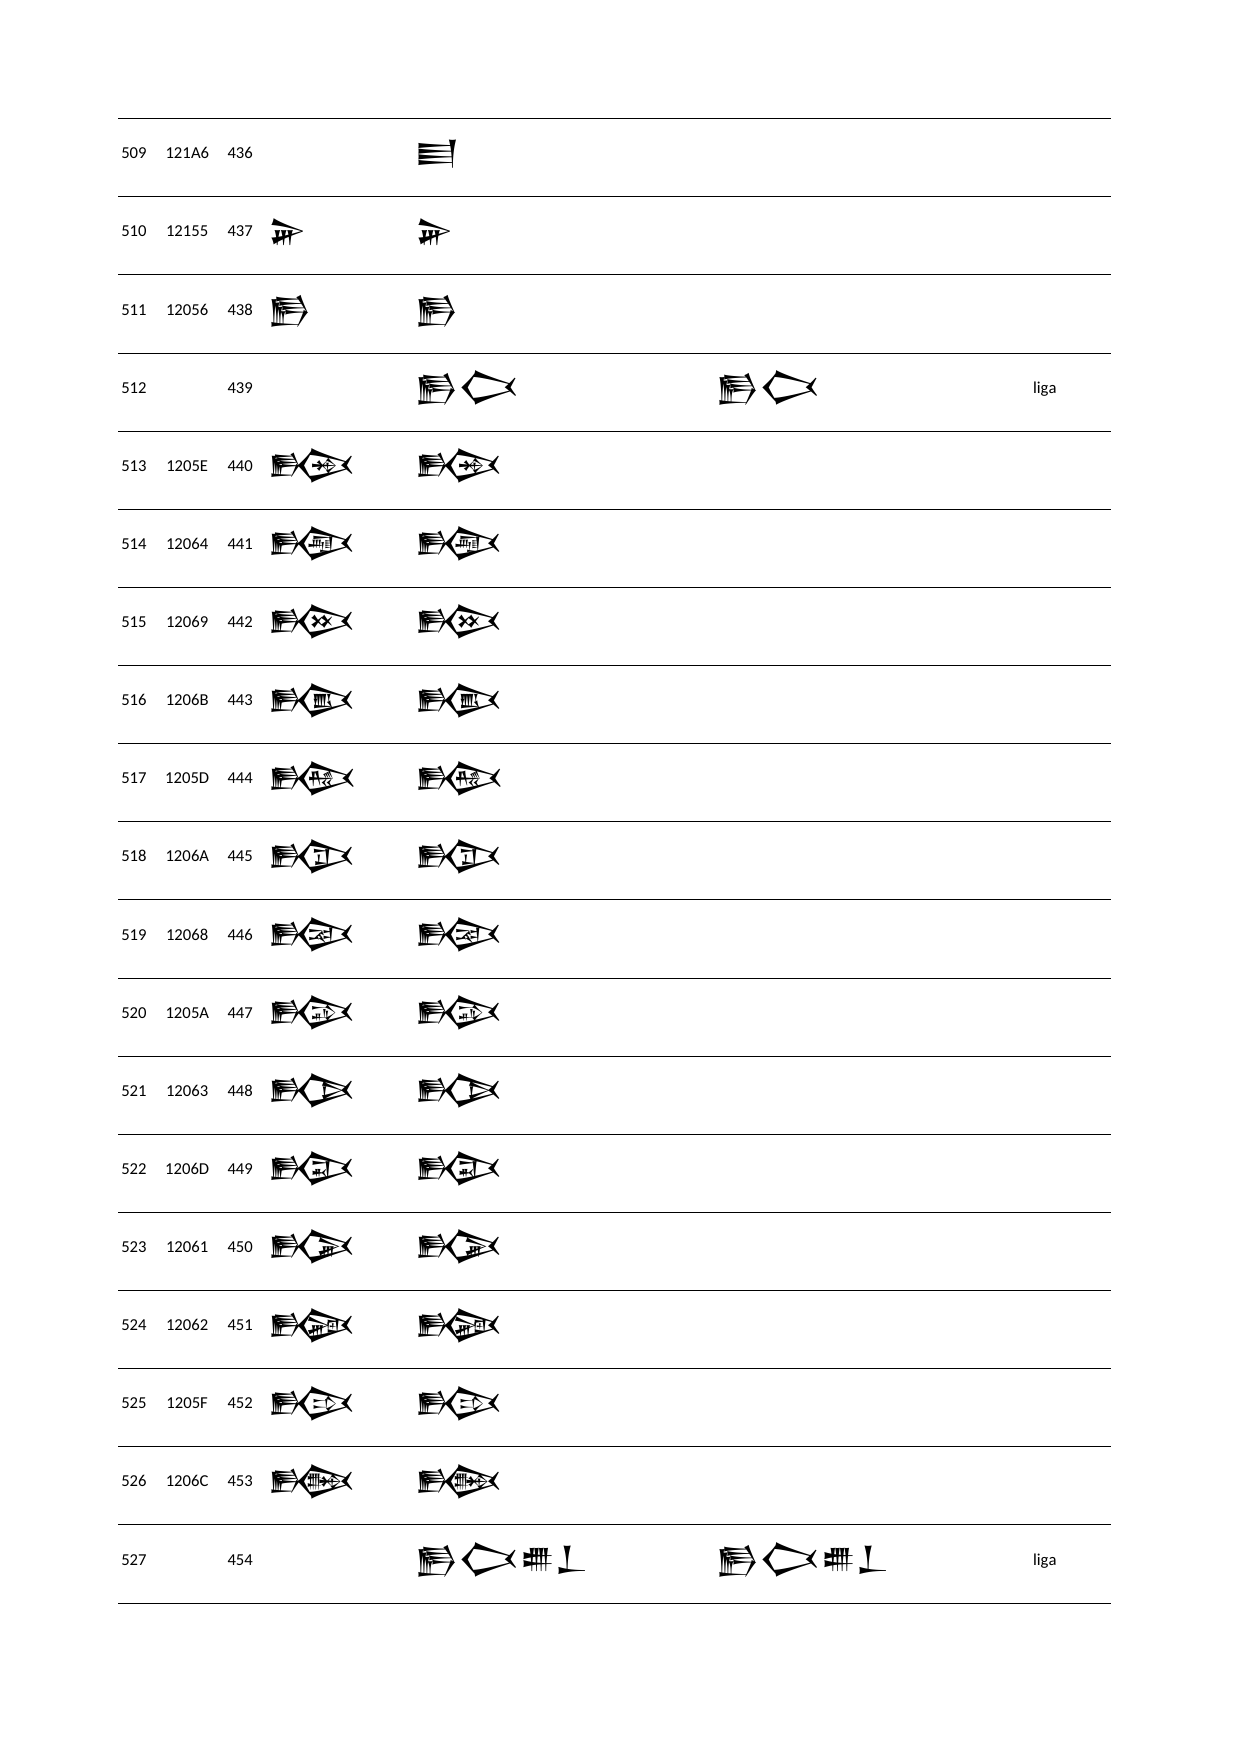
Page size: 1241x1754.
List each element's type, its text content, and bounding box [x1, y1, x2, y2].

table_cell 451 [214, 1291, 266, 1368]
table_cell 445 [214, 822, 266, 899]
table_cell 𒁫 [412, 666, 713, 743]
table_cell [713, 900, 1030, 977]
table_cell [713, 822, 1030, 899]
table_cell 𒁭 [412, 1135, 713, 1212]
table_cell 𒁤 [266, 510, 412, 587]
table_cell 525 [118, 1369, 160, 1446]
table_cell 𒁖𒆨𒌑𒁇 [713, 1525, 1030, 1602]
table_cell [713, 979, 1030, 1056]
table_cell 449 [214, 1135, 266, 1212]
table_cell 454 [214, 1525, 266, 1602]
table_cell 1205D [160, 744, 214, 821]
table_cell 12068 [160, 900, 214, 977]
table_cell 12069 [160, 588, 214, 665]
table_cell 518 [118, 822, 160, 899]
table_cell 1206B [160, 666, 214, 743]
table_cell 453 [214, 1447, 266, 1524]
table_cell 515 [118, 588, 160, 665]
table_cell 𒁢 [266, 1291, 412, 1368]
table_cell 452 [214, 1369, 266, 1446]
table_cell 511 [118, 275, 160, 352]
table_cell 12062 [160, 1291, 214, 1368]
table_cell [713, 1447, 1030, 1524]
table_cell 𒅕 [266, 197, 412, 274]
table_cell 𒁡 [266, 1213, 412, 1290]
table_cell 1206D [160, 1135, 214, 1212]
table_cell liga [1030, 1525, 1111, 1602]
table_cell 443 [214, 666, 266, 743]
table_cell [713, 1369, 1030, 1446]
table_cell 523 [118, 1213, 160, 1290]
table_cell [1030, 275, 1111, 352]
table_cell 𒁢 [412, 1291, 713, 1368]
table_cell [1030, 666, 1111, 743]
table_cell 𒁖 [412, 275, 713, 352]
table_cell 520 [118, 979, 160, 1056]
table_cell [266, 119, 412, 196]
table_cell 𒁖 [266, 275, 412, 352]
table_cell [713, 1135, 1030, 1212]
table_cell [713, 432, 1030, 509]
table_cell 513 [118, 432, 160, 509]
table_cell 524 [118, 1291, 160, 1368]
table_cell 442 [214, 588, 266, 665]
table_cell [713, 119, 1030, 196]
table_cell 516 [118, 666, 160, 743]
table_cell 450 [214, 1213, 266, 1290]
table_cell [1030, 432, 1111, 509]
table_cell 𒁟 [412, 1369, 713, 1446]
table_cell 𒁨 [266, 900, 412, 977]
table_cell [1030, 744, 1111, 821]
table_cell 436 [214, 119, 266, 196]
table_cell 𒁪 [266, 822, 412, 899]
table_cell 𒁬 [266, 1447, 412, 1524]
table_cell 𒁖𒆨 [713, 354, 1030, 431]
table_cell 1205E [160, 432, 214, 509]
table_cell [1030, 1447, 1111, 1524]
table_cell 510 [118, 197, 160, 274]
table_cell 𒁚 [412, 979, 713, 1056]
table_cell 𒁚 [266, 979, 412, 1056]
table_cell 448 [214, 1057, 266, 1134]
table_cell 𒁞 [266, 432, 412, 509]
table_cell 509 [118, 119, 160, 196]
table_cell 519 [118, 900, 160, 977]
table_cell 𒁨 [412, 900, 713, 977]
table_cell 441 [214, 510, 266, 587]
table_cell 527 [118, 1525, 160, 1602]
table_cell 𒁟 [266, 1369, 412, 1446]
table_cell [1030, 1213, 1111, 1290]
table_cell 439 [214, 354, 266, 431]
table_cell liga [1030, 354, 1111, 431]
table_cell 12064 [160, 510, 214, 587]
table_cell 𒁝 [266, 744, 412, 821]
table_cell 514 [118, 510, 160, 587]
table_cell [1030, 1057, 1111, 1134]
table_cell 𒁭 [266, 1135, 412, 1212]
table_cell 522 [118, 1135, 160, 1212]
table_cell [266, 354, 412, 431]
table_cell [713, 197, 1030, 274]
table_cell 444 [214, 744, 266, 821]
table_cell 1205F [160, 1369, 214, 1446]
table_cell 𒁣 [266, 1057, 412, 1134]
table_cell 𒁫 [266, 666, 412, 743]
table_cell 𒁣 [412, 1057, 713, 1134]
table_cell [266, 1525, 412, 1602]
table_cell 𒆦 [412, 119, 713, 196]
table_cell [1030, 1135, 1111, 1212]
table_cell 517 [118, 744, 160, 821]
table_cell [160, 1525, 214, 1602]
table_cell 446 [214, 900, 266, 977]
table_cell 𒁬 [412, 1447, 713, 1524]
table_cell [1030, 510, 1111, 587]
table_cell [1030, 119, 1111, 196]
table_cell 438 [214, 275, 266, 352]
table_cell 𒅕 [412, 197, 713, 274]
table_cell 12063 [160, 1057, 214, 1134]
table_cell 526 [118, 1447, 160, 1524]
table_cell [1030, 900, 1111, 977]
table_cell 121A6 [160, 119, 214, 196]
table_cell 𒁤 [412, 510, 713, 587]
table_cell [1030, 1369, 1111, 1446]
table_cell 512 [118, 354, 160, 431]
table_cell 440 [214, 432, 266, 509]
table_cell 1206A [160, 822, 214, 899]
table_cell [1030, 822, 1111, 899]
table_cell 12155 [160, 197, 214, 274]
table_cell 12056 [160, 275, 214, 352]
table_cell 𒁞 [412, 432, 713, 509]
table_cell 𒁡 [412, 1213, 713, 1290]
table_cell [713, 275, 1030, 352]
table_cell 1205A [160, 979, 214, 1056]
table_cell [713, 1291, 1030, 1368]
table_cell 12061 [160, 1213, 214, 1290]
table_cell [713, 510, 1030, 587]
table_cell 𒁩 [412, 588, 713, 665]
table_cell [713, 1213, 1030, 1290]
table_cell 𒁩 [266, 588, 412, 665]
table_cell 𒁪 [412, 822, 713, 899]
table_cell [1030, 197, 1111, 274]
table_cell 447 [214, 979, 266, 1056]
table_cell [1030, 588, 1111, 665]
table_cell 521 [118, 1057, 160, 1134]
table_cell [1030, 1291, 1111, 1368]
table_cell 1206C [160, 1447, 214, 1524]
table_cell [713, 588, 1030, 665]
table_cell 437 [214, 197, 266, 274]
table_cell 𒁖𒆨𒌑𒁇 [412, 1525, 713, 1602]
table_cell 𒁝 [412, 744, 713, 821]
table_cell [1030, 979, 1111, 1056]
table_cell [160, 354, 214, 431]
table_cell 𒁖𒆨 [412, 354, 713, 431]
table_cell [713, 744, 1030, 821]
table_cell [713, 1057, 1030, 1134]
table_cell [713, 666, 1030, 743]
